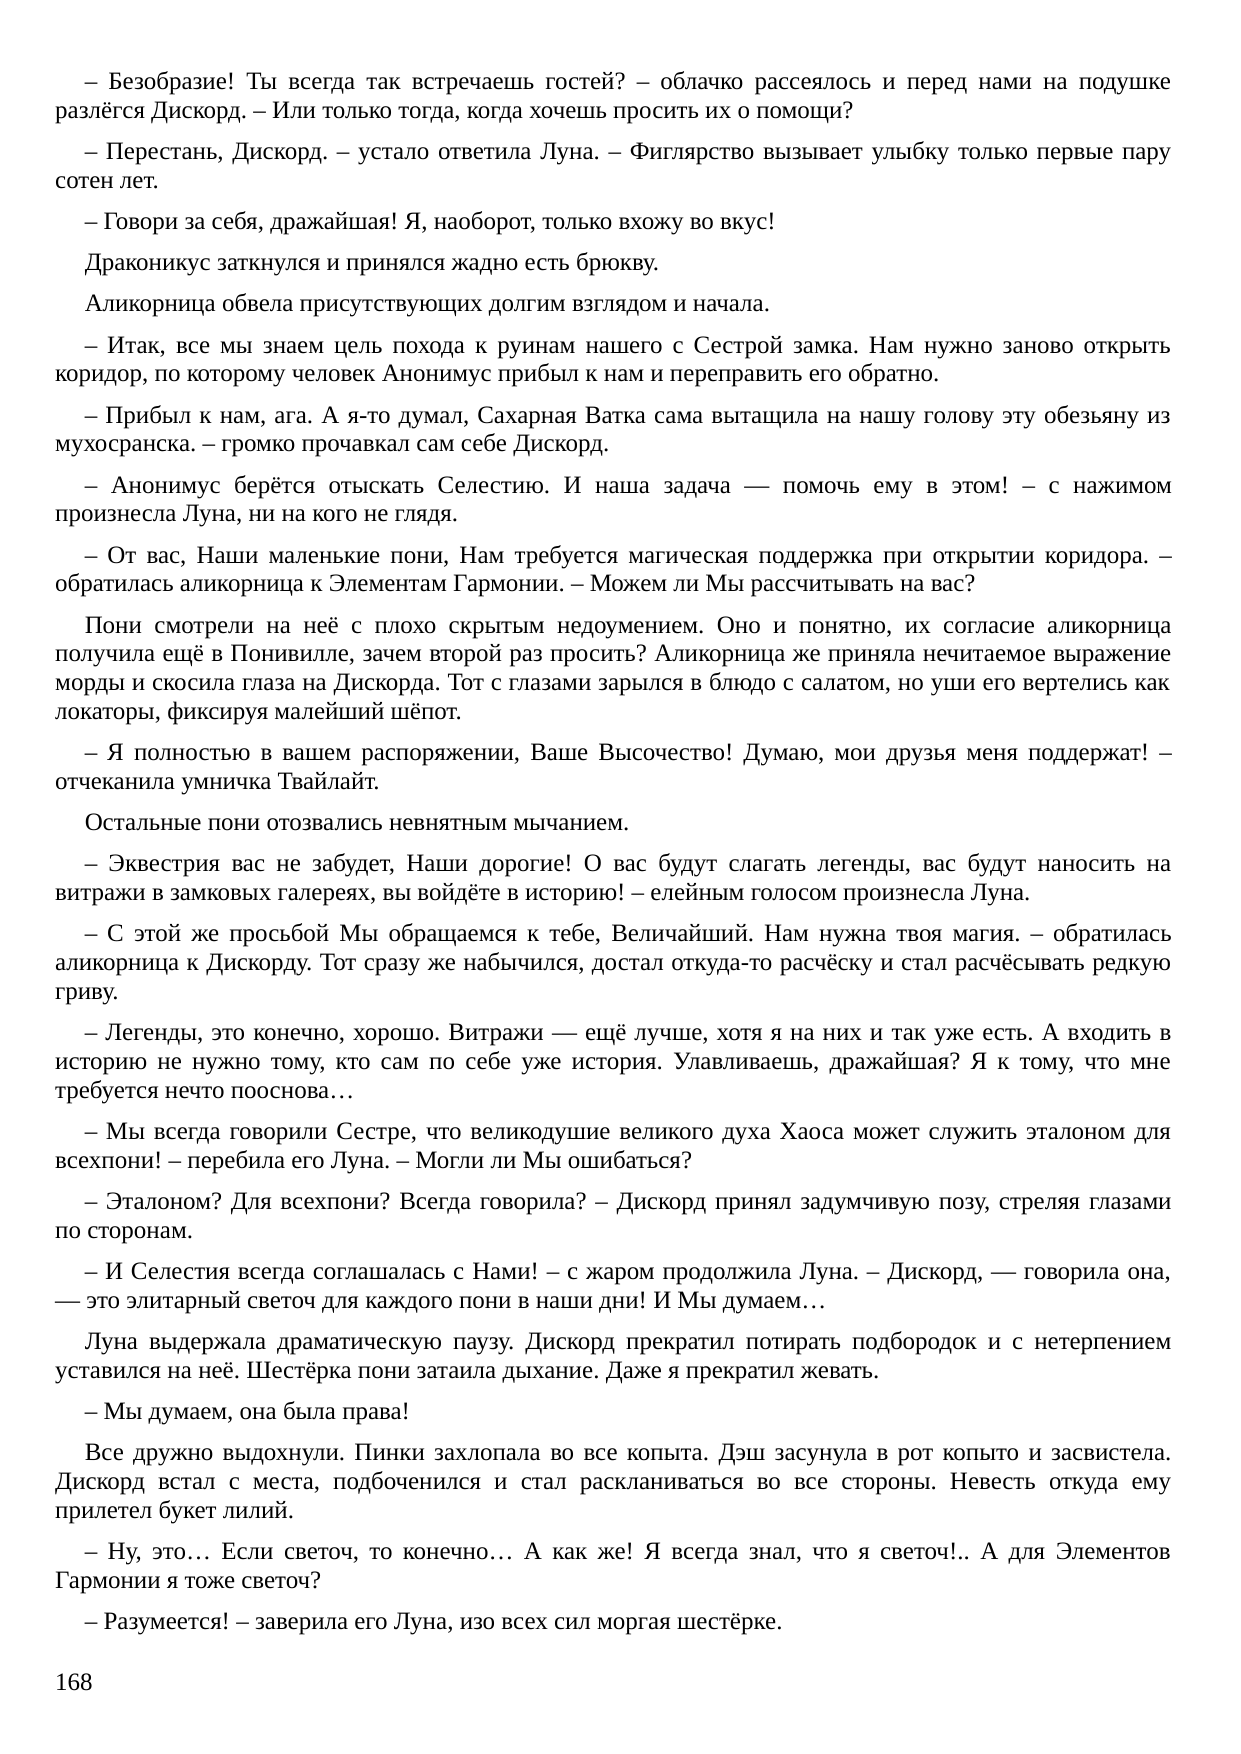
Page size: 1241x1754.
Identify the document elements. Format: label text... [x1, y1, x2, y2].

text Все дружно выдохнули. Пинки захлопала во все копыта. Дэш засунула в рот копыто и засвистела. Дискорд встал с места, подбоченился и стал раскланиваться во все стороны. Невесть откуда ему прилетел букет лилий. [55, 1437, 1173, 1523]
text – Безобразие! Ты всегда так встречаешь гостей? – облачко рассеялось и перед нами на подушке разлёгся Дискорд. – Или только тогда, когда хочешь просить их о помощи? [55, 66, 1173, 123]
text – Итак, все мы знаем цель похода к руинам нашего с Сестрой замка. Нам нужно заново открыть коридор, по которому человек Анонимус прибыл к нам и переправить его обратно. [55, 330, 1173, 387]
text – Я полностью в вашем распоряжении, Ваше Высочество! Думаю, мои друзья меня поддержат! – отчеканила умничка Твайлайт. [55, 737, 1173, 795]
text – Эталоном? Для всехпони? Всегда говорила? – Дискорд принял задумчивую позу, стреляя глазами по сторонам. [55, 1186, 1173, 1243]
text – Говори за себя, дражайшая! Я, наоборот, только вхожу во вкус! [55, 206, 1173, 235]
text – С этой же просьбой Мы обращаемся к тебе, Величайший. Нам нужна твоя магия. – обратилась аликорница к Дискорду. Тот сразу же набычился, достал откуда-то расчёску и стал расчёсывать редкую гриву. [55, 918, 1173, 1005]
text – Эквестрия вас не забудет, Наши дорогие! О вас будут слагать легенды, вас будут наносить на витражи в замковых галереях, вы войдёте в историю! – елейным голосом произнесла Луна. [55, 848, 1173, 906]
text – Ну, это… Если светоч, то конечно… А как же! Я всегда знал, что я светоч!.. А для Элементов Гармонии я тоже светоч? [55, 1536, 1173, 1593]
text – Мы думаем, она была права! [55, 1396, 1173, 1425]
text Луна выдержала драматическую паузу. Дискорд прекратил потирать подбородок и с нетерпением уставился на неё. Шестёрка пони затаила дыхание. Даже я прекратил жевать. [55, 1326, 1173, 1383]
text – Перестань, Дискорд. – устало ответила Луна. – Фиглярство вызывает улыбку только первые пару сотен лет. [55, 136, 1173, 193]
text – И Селестия всегда соглашалась с Нами! – с жаром продолжила Луна. – Дискорд, — говорила она, — это элитарный светоч для каждого пони в наши дни! И Мы думаем… [55, 1256, 1173, 1313]
text Пони смотрели на неё с плохо скрытым недоумением. Оно и понятно, их согласие аликорница получила ещё в Понивилле, зачем второй раз просить? Аликорница же приняла нечитаемое выражение морды и скосила глаза на Дискорда. Тот с глазами зарылся в блюдо с салатом, но уши его вертелись как локаторы, фиксируя малейший шёпот. [55, 610, 1173, 725]
text Драконикус заткнулся и принялся жадно есть брюкву. [55, 247, 1173, 276]
text Аликорница обвела присутствующих долгим взглядом и начала. [55, 288, 1173, 317]
text – Анонимус берётся отыскать Селестию. И наша задача — помочь ему в этом! – с нажимом произнесла Луна, ни на кого не глядя. [55, 470, 1173, 527]
text – От вас, Наши маленькие пони, Нам требуется магическая поддержка при открытии коридора. – обратилась аликорница к Элементам Гармонии. – Можем ли Мы рассчитывать на вас? [55, 540, 1173, 597]
text – Разумеется! – заверила его Луна, изо всех сил моргая шестёрке. [55, 1606, 1173, 1635]
text – Мы всегда говорили Сестре, что великодушие великого духа Хаоса может служить эталоном для всехпони! – перебила его Луна. – Могли ли Мы ошибаться? [55, 1116, 1173, 1173]
text – Легенды, это конечно, хорошо. Витражи — ещё лучше, хотя я на них и так уже есть. А входить в историю не нужно тому, кто сам по себе уже история. Улавливаешь, дражайшая? Я к тому, что мне требуется нечто пооснова… [55, 1017, 1173, 1103]
text – Прибыл к нам, ага. А я-то думал, Сахарная Ватка сама вытащила на нашу голову эту обезьяну из мухосранска. – громко прочавкал сам себе Дискорд. [55, 400, 1173, 457]
text Остальные пони отозвались невнятным мычанием. [55, 807, 1173, 836]
